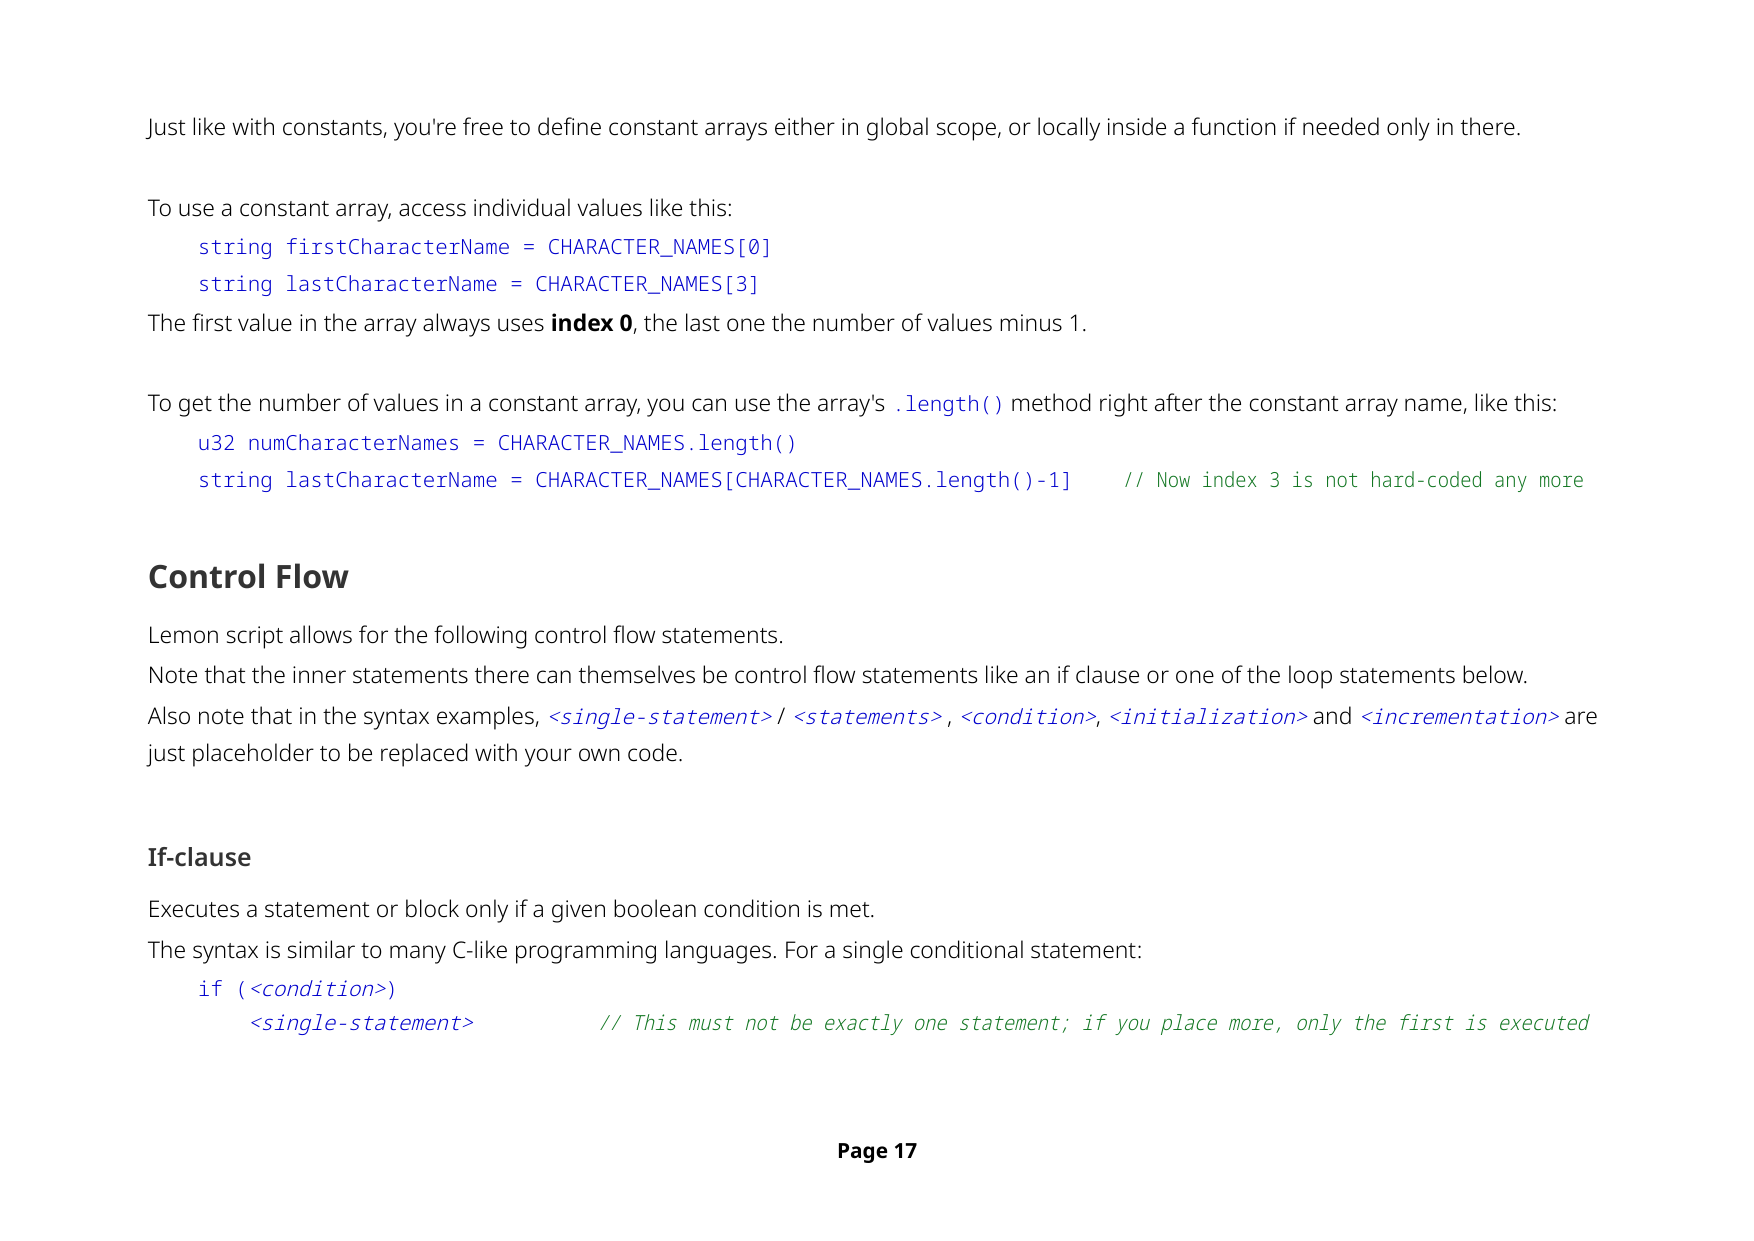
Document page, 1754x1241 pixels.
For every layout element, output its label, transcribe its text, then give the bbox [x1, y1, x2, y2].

text To get the number of values in a constant array, you can use the array's .length() method right after the constant array name, like this: [148, 387, 1606, 418]
text Lemon script allows for the following control flow statements. [148, 619, 1606, 650]
text string firstCharacterName = CHARACTER_NAMES[0] [148, 232, 1606, 261]
text Just like with constants, you're free to define constant arrays either in global scope, or locally inside a function if needed only in there. [148, 111, 1606, 142]
text Also note that in the syntax examples, <single-statement> / <statements> , <condition>, <initialization> and <incrementation> are just placeholder to be replaced with your own code. [148, 699, 1606, 768]
text Note that the inner statements there can themselves be control flow statements like an if clause or one of the loop statements below. [148, 659, 1606, 690]
text Executes a statement or block only if a given boolean condition is met. [148, 893, 1606, 924]
text The syntax is similar to many C-like programming languages. For a single conditional statement: [148, 934, 1606, 965]
text u32 numCharacterNames = CHARACTER_NAMES.length() [148, 428, 1606, 456]
text string lastCharacterName = CHARACTER_NAMES[3] [148, 269, 1606, 298]
subtitle Control Flow [148, 554, 1606, 597]
text To use a constant array, access individual values like this: [148, 192, 1606, 223]
text The first value in the array always uses index 0, the last one the number of values minus 1. [148, 306, 1606, 338]
subtitle If-clause [148, 840, 1606, 874]
text if (<condition>) <single-statement> // This must not be exactly one statement; if you place more, only the first is executed [148, 974, 1606, 1037]
text string lastCharacterName = CHARACTER_NAMES[CHARACTER_NAMES.length()-1] // Now index 3 is not hard-coded any more [148, 465, 1606, 493]
